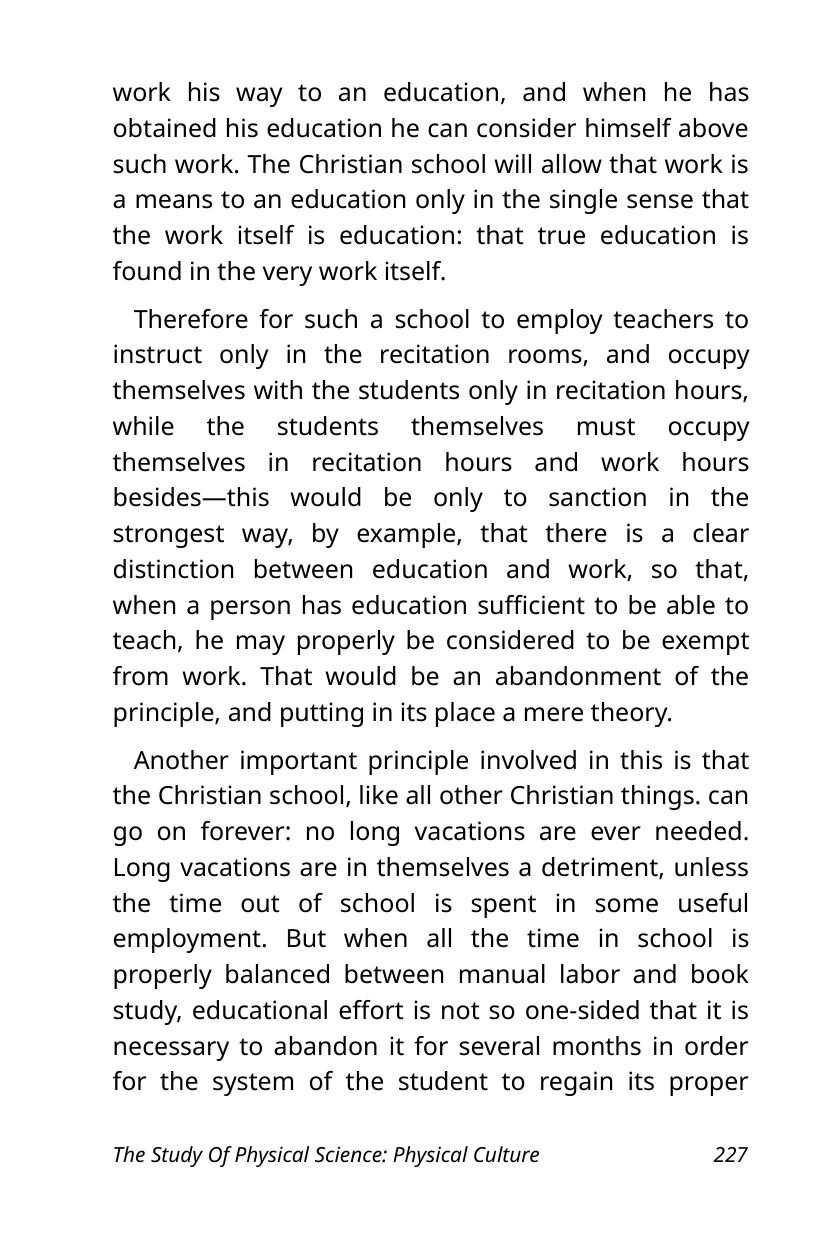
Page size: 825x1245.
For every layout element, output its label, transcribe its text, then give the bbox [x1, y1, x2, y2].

text work his way to an education, and when he has obtained his education he can consider himself above such work. The Christian school will allow that work is a means to an education only in the single sense that the work itself is education: that true education is found in the very work itself. [112, 75, 750, 288]
text Therefore for such a school to employ teachers to instruct only in the recitation rooms, and occupy themselves with the students only in recitation hours, while the students themselves must occupy themselves in recitation hours and work hours besides—this would be only to sanction in the strongest way, by example, that there is a clear distinction between education and work, so that, when a person has education sufficient to be able to teach, he may properly be considered to be exempt from work. That would be an abandonment of the principle, and putting in its place a mere theory. [112, 301, 750, 728]
text Another important principle involved in this is that the Christian school, like all other Christian things. can go on forever: no long vacations are ever needed. Long vacations are in themselves a detriment, unless the time out of school is spent in some useful employment. But when all the time in school is properly balanced between manual labor and book study, educational effort is not so one-sided that it is necessary to abandon it for several months in order for the system of the student to regain its proper [112, 742, 750, 1098]
